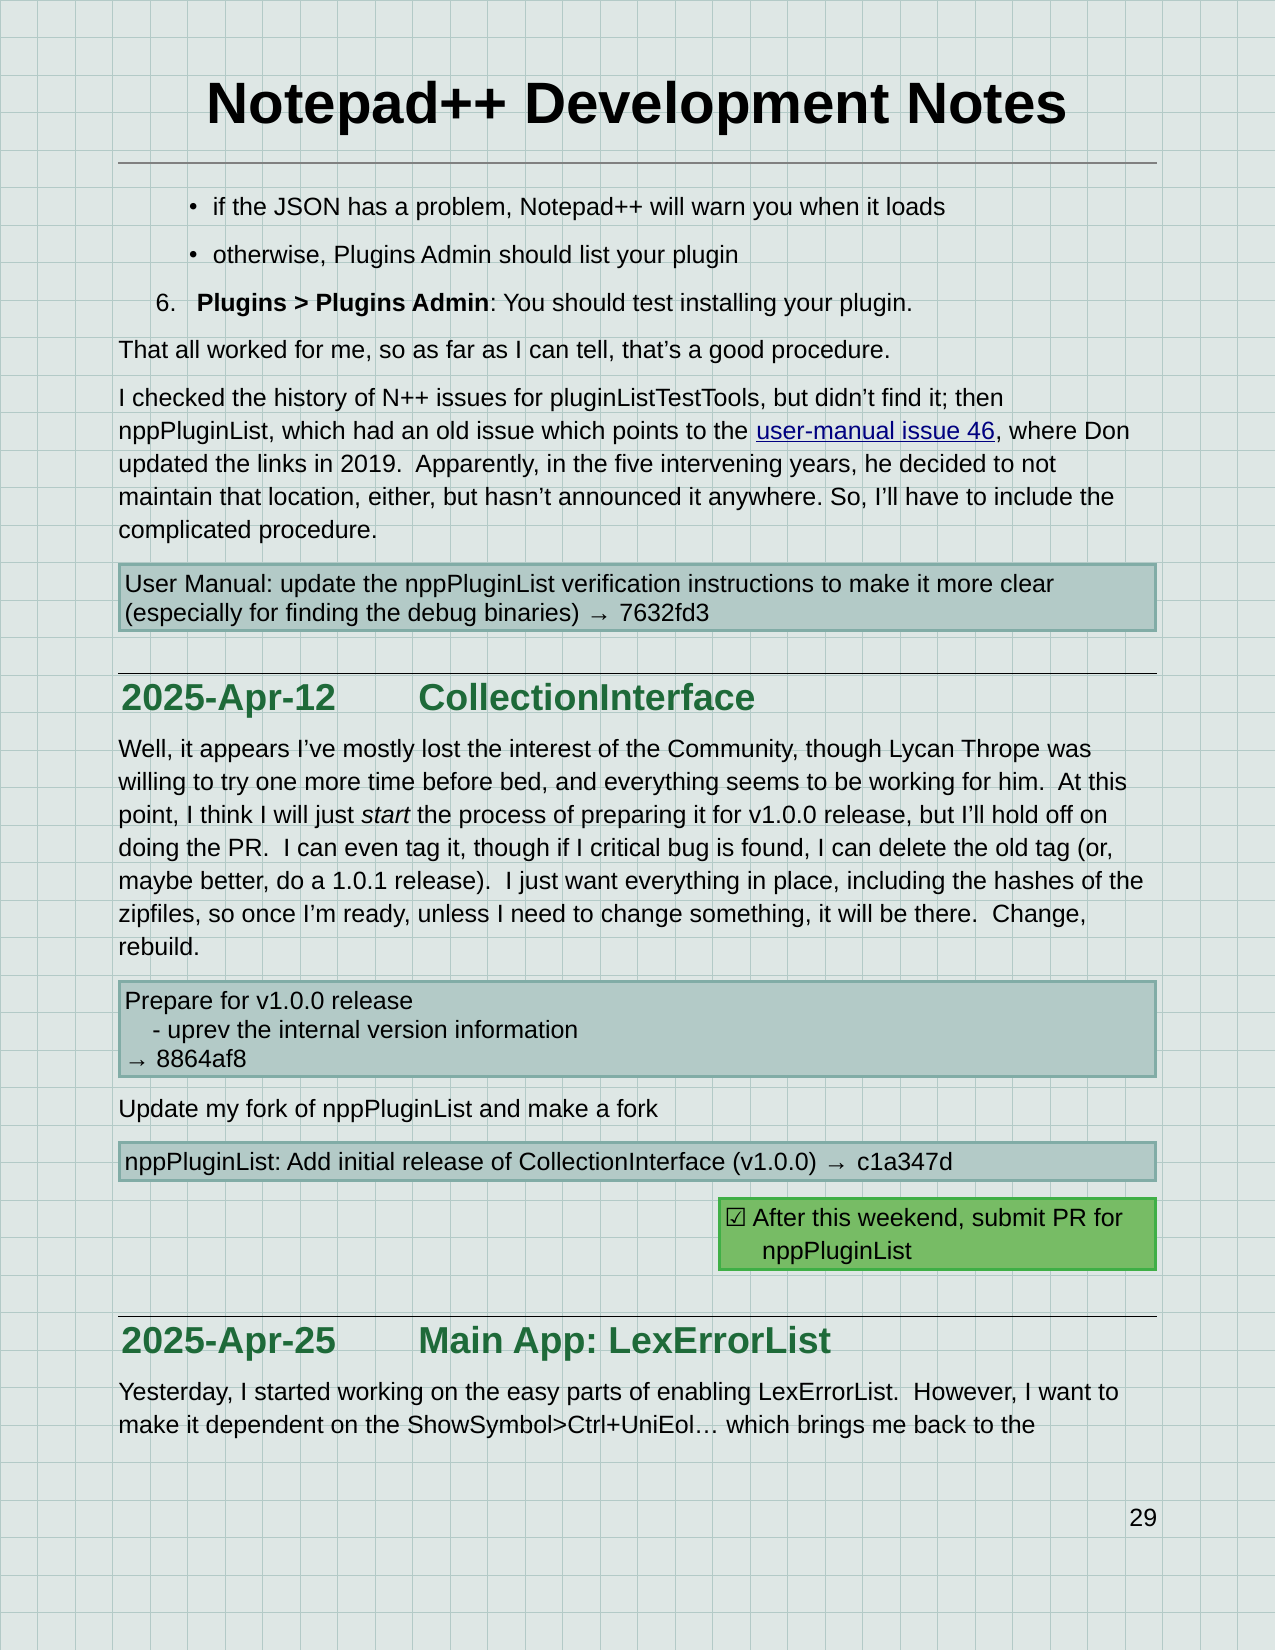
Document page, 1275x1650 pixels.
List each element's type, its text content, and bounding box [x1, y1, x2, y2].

text - uprev the internal version information [121, 1009, 1154, 1037]
subtitle 2025-Apr-12 CollectionInterface [118, 674, 1157, 722]
list if the JSON has a problem, Notepad++ will warn you when it loads [189, 192, 1157, 221]
text Well, it appears I’ve mostly lost the interest of the Community, though Lycan Thrope was willing to try one more time before bed, and everything seems to be working for him. At this point, I think I will just start the process of preparing it for v1.0.0 release, but I’ll hold off on doing the PR. I can even tag it, though if I critical bug is found, I can delete the old tag (or, maybe better, do a 1.0.1 release). I just want everything in place, including the hashes of the zipfiles, so once I’m ready, unless I need to change something, it will be there. Change, rebuild. [118, 734, 1157, 961]
text I checked the history of N++ issues for pluginListTestTools, but didn’t find it; then nppPluginList, which had an old issue which points to the user-manual issue 46, where Don updated the links in 2019. Apparently, in the five intervening years, he decided to not maintain that location, either, but hasn’t announced it anywhere. So, I’ll have to include the complicated procedure. [118, 383, 1157, 544]
text Update my fork of nppPluginList and make a fork [118, 1093, 1157, 1122]
list Plugins > Plugins Admin: You should test installing your plugin. [155, 288, 1157, 317]
text → 8864af8 [121, 1037, 1154, 1075]
text That all worked for me, so as far as I can tell, that’s a good procedure. [118, 335, 1157, 364]
text User Manual: update the nppPluginList verification instructions to make it more clear (especially for finding the debug binaries) → 7632fd3 [121, 566, 1154, 629]
list otherwise, Plugins Admin should list your plugin [189, 240, 1157, 269]
subtitle 2025-Apr-25 Main App: LexErrorList [118, 1317, 1157, 1365]
text Prepare for v1.0.0 release [121, 983, 1154, 1009]
text ☑ After this weekend, submit PR for nppPluginList [721, 1200, 1154, 1268]
text Yesterday, I started working on the easy parts of enabling LexErrorList. However, I want to make it dependent on the ShowSymbol>Ctrl+UniEol… which brings me back to the [118, 1377, 1157, 1439]
text nppPluginList: Add initial release of CollectionInterface (v1.0.0) → c1a347d [121, 1144, 1154, 1179]
